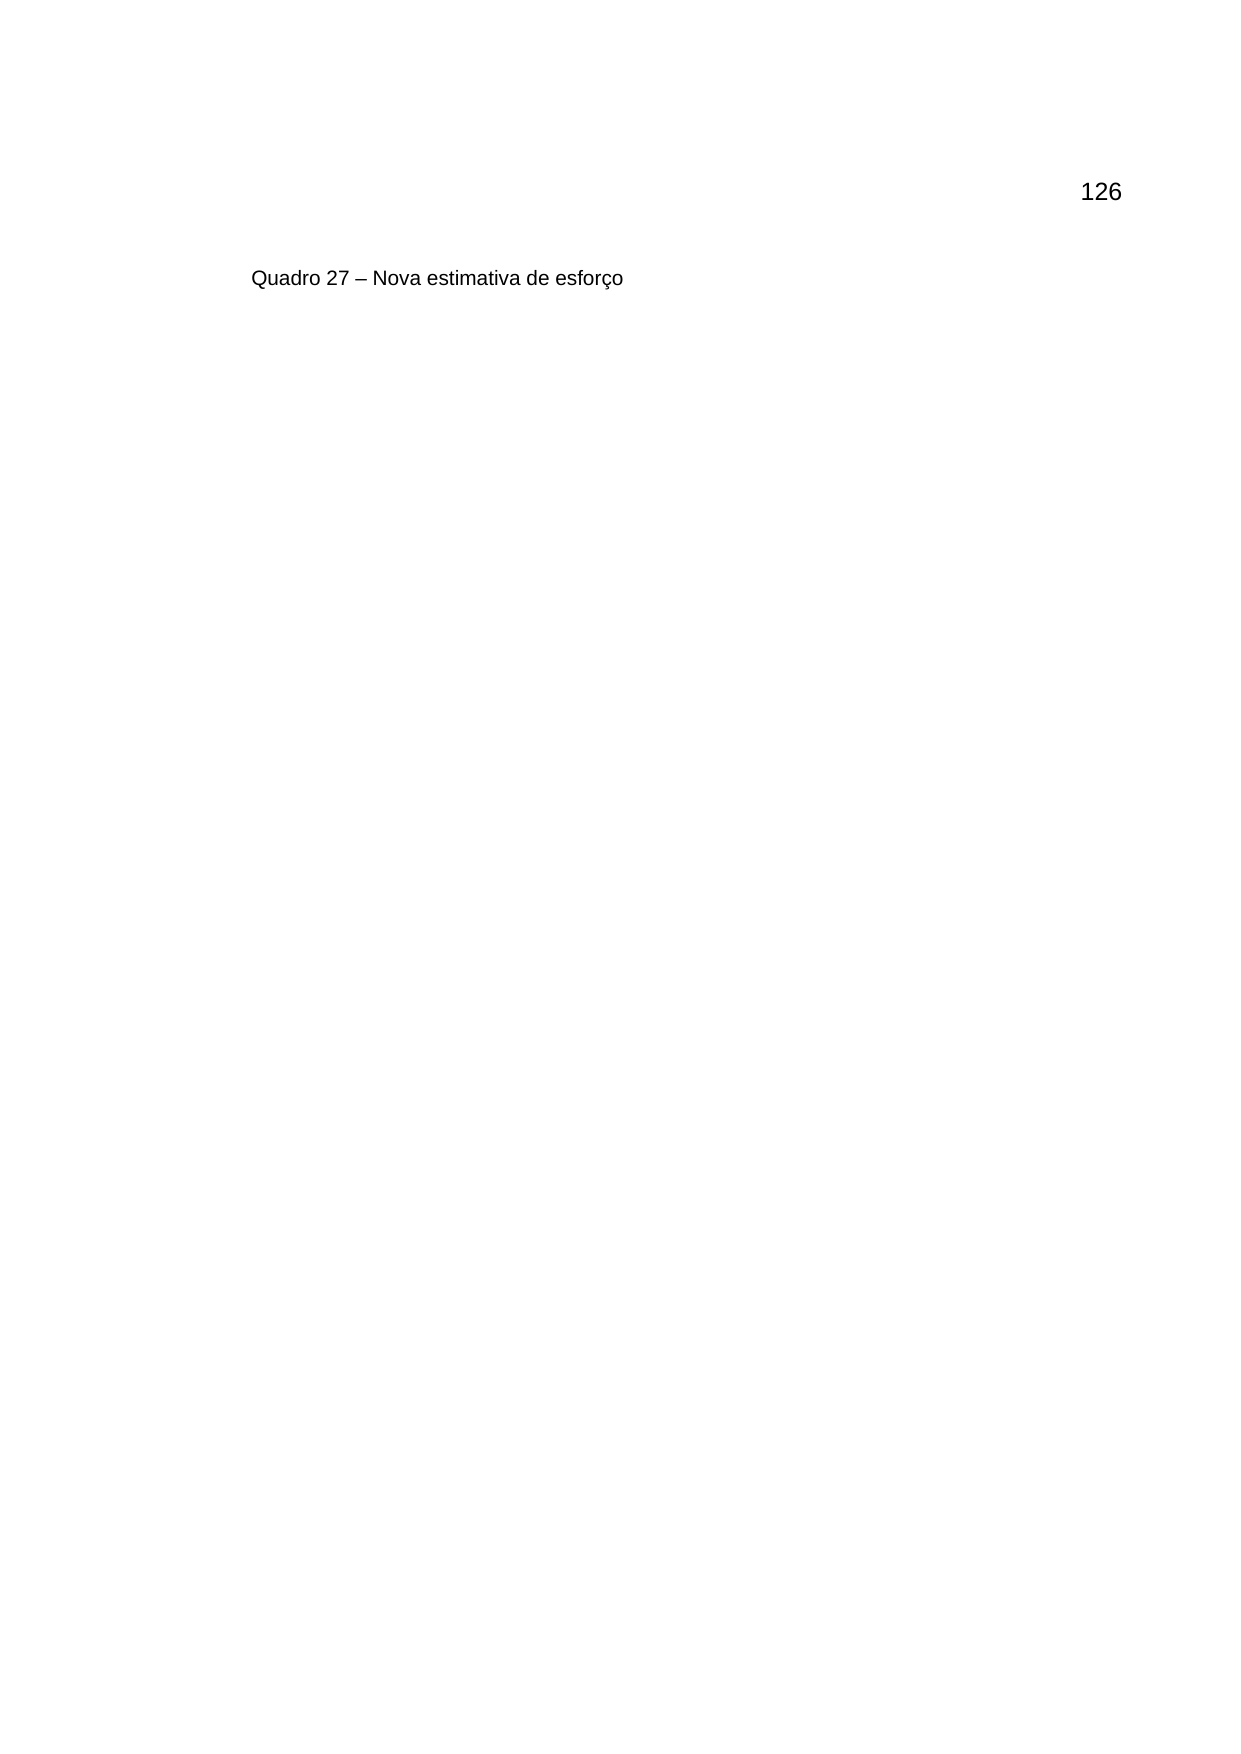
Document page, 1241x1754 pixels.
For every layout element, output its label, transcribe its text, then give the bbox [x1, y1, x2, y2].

text Quadro 27 – Nova estimativa de esforço [177, 266, 1122, 290]
